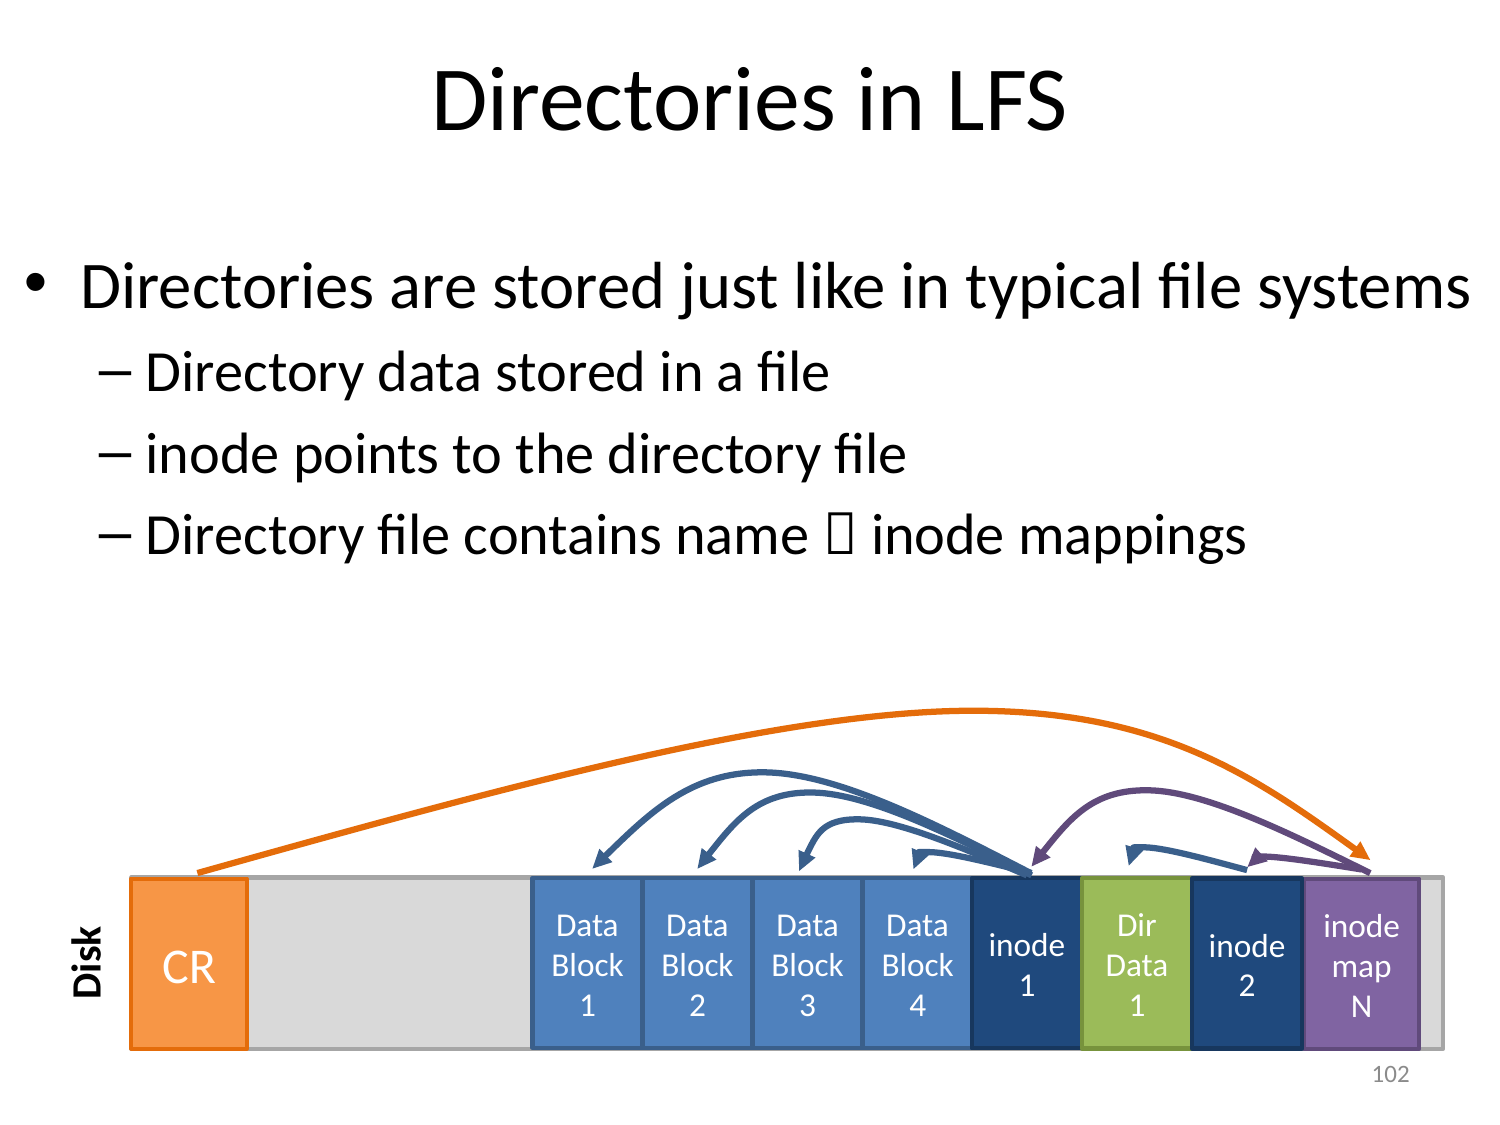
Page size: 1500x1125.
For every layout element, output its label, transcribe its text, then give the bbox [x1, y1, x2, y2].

text_box Dir Data 1 [1081, 878, 1191, 1049]
title Directories in LFS [75, 0, 1425, 188]
text_box [1031, 877, 1444, 1049]
text_box inode 1 [971, 878, 1081, 1049]
text_box Data Block 1 [532, 877, 642, 1048]
text_box inode 2 [1191, 878, 1303, 1049]
text_box CR [131, 878, 247, 1049]
text_box [131, 877, 752, 1049]
text_box Data Block 4 [862, 878, 971, 1049]
slide_number [1074, 1049, 1425, 1103]
text_box Disk [51, 855, 117, 1071]
list Directories are stored just like in typical file systems Directory data stored in a file inode points to the directory file Directory file contains name  inode mappings [8, 233, 1492, 646]
text_box inode map N [1303, 878, 1420, 1049]
text_box Data Block 3 [752, 877, 863, 1049]
text_box Data Block 2 [642, 877, 752, 1048]
